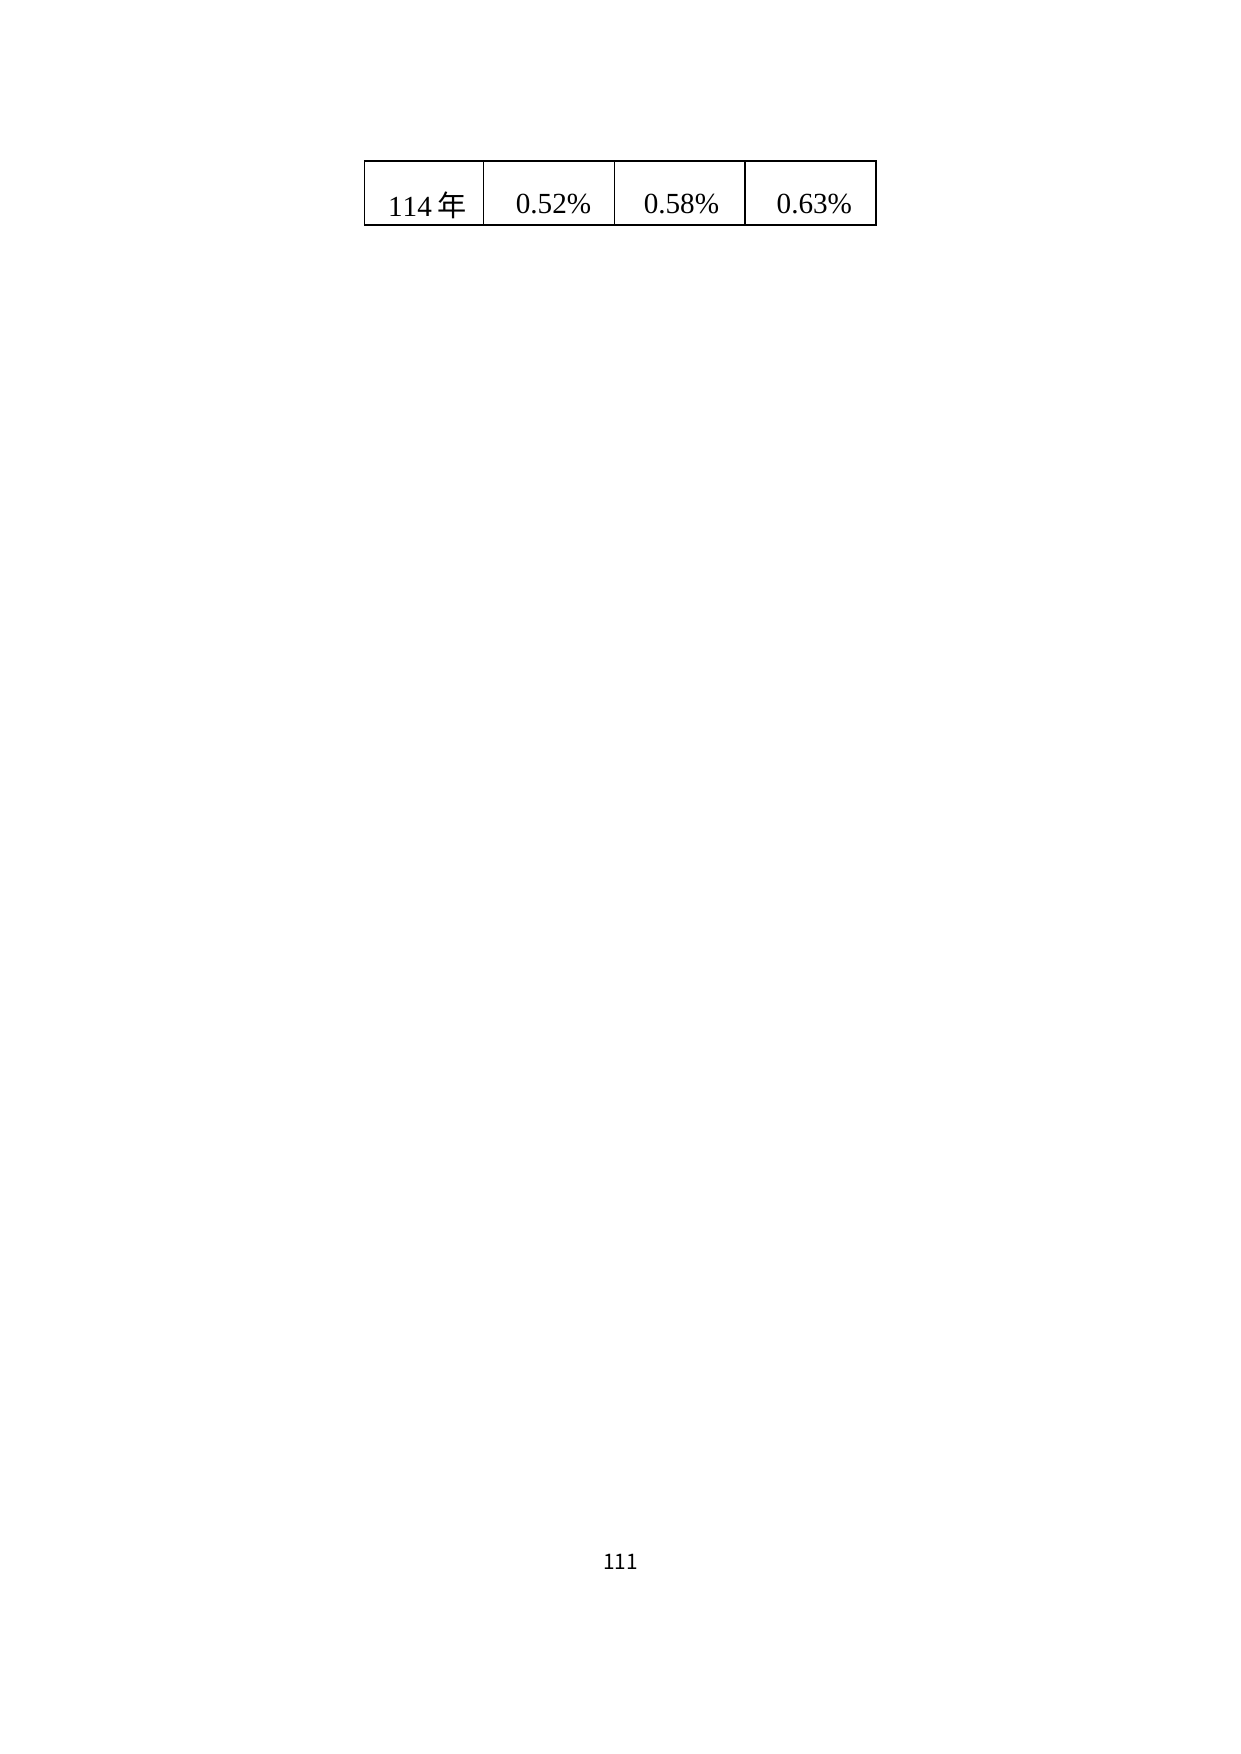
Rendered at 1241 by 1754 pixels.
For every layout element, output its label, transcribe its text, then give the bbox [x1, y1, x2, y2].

table_cell 0.63% [746, 162, 875, 224]
table_cell 114年 [365, 162, 483, 224]
table_cell 0.52% [484, 162, 614, 224]
table_cell 0.58% [615, 162, 744, 224]
